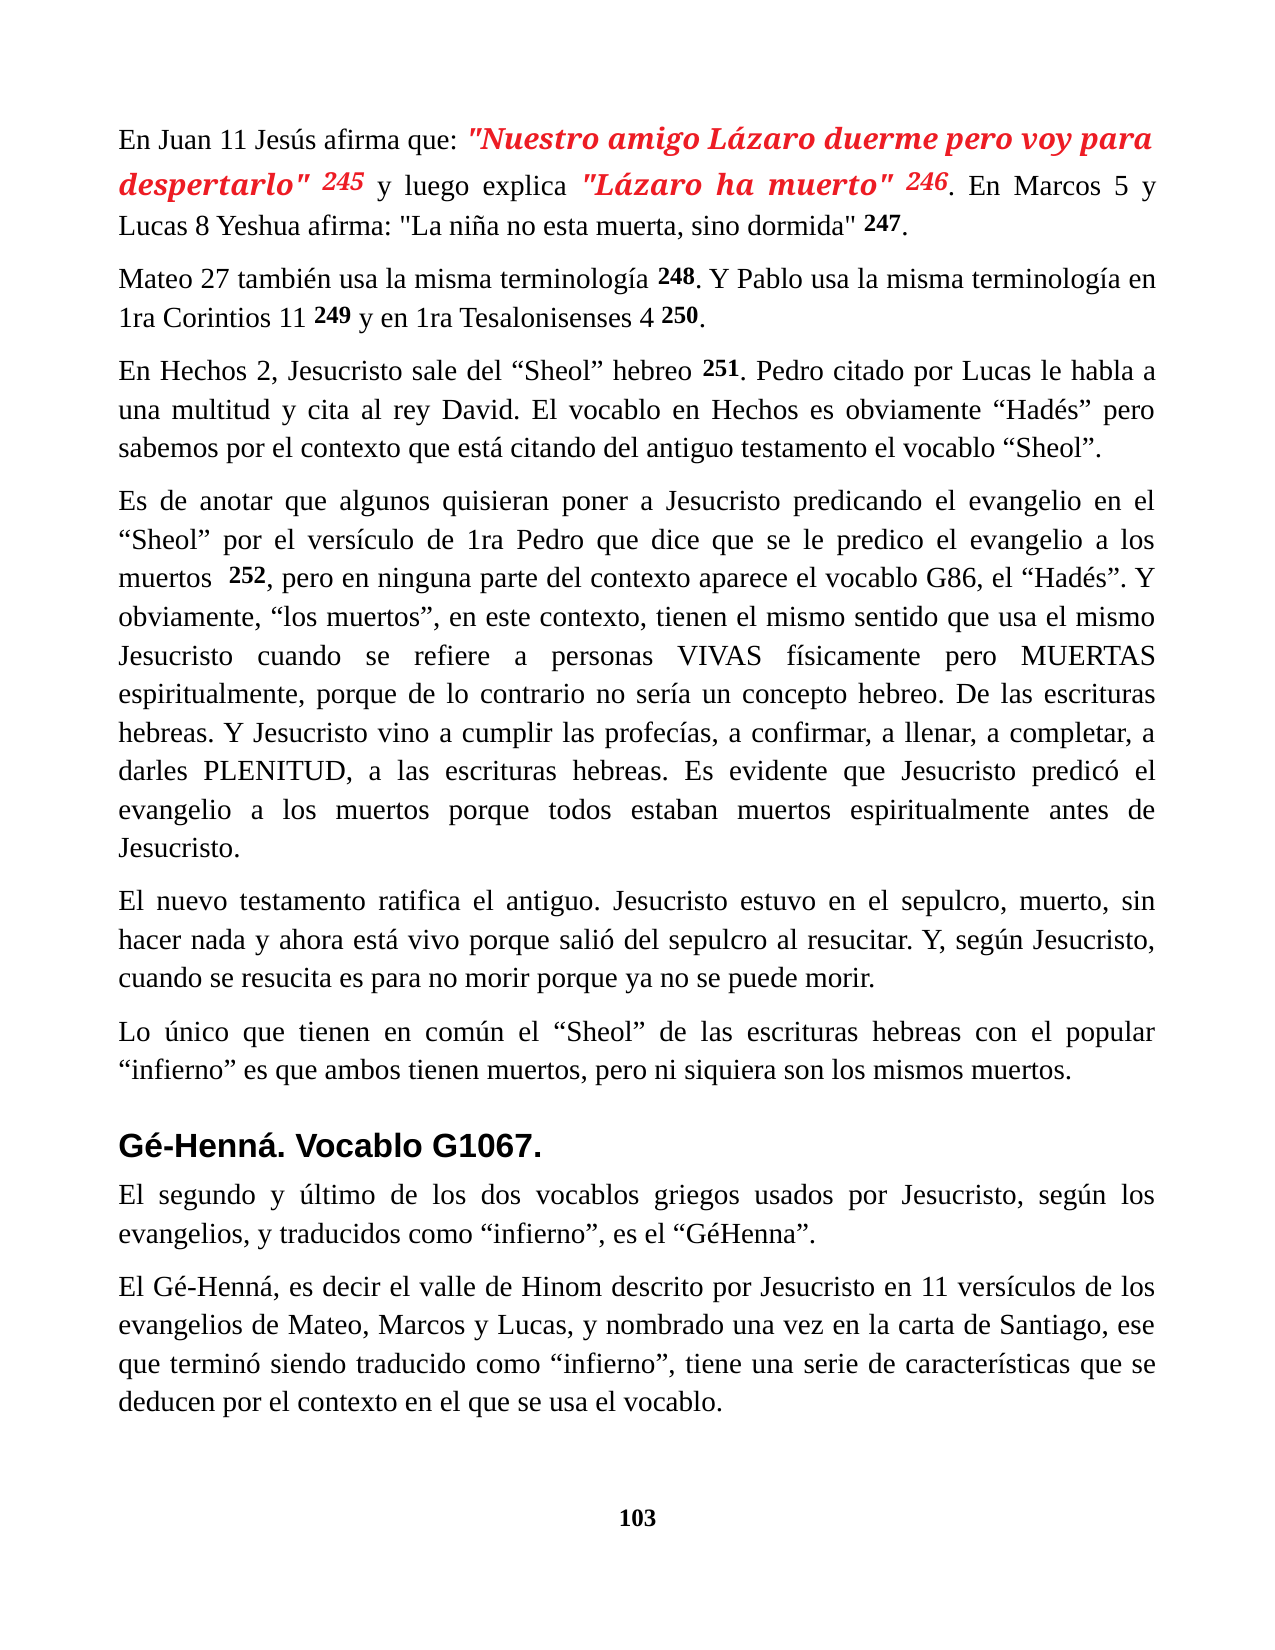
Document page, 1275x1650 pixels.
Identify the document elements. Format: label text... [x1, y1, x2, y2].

text Mateo 27 también usa la misma terminología . Y Pablo usa la misma terminología en 1ra Corintios 11 y en 1ra Tesalonisenses 4 . [118, 262, 1157, 334]
text En Hechos 2, Jesucristo sale del “Sheol” hebreo . Pedro citado por Lucas le habla a una multitud y cita al rey David. El vocablo en Hechos es obviamente “Hadés” pero sabemos por el contexto que está citando del antiguo testamento el vocablo “Sheol”. [118, 353, 1157, 464]
text Lo único que tienen en común el “Sheol” de las escrituras hebreas con el popular “infierno” es que ambos tienen muertos, pero ni siquiera son los mismos muertos. [118, 1014, 1157, 1086]
text El Gé-Henná, es decir el valle de Hinom descrito por Jesucristo en 11 versículos de los evangelios de Mateo, Marcos y Lucas, y nombrado una vez en la carta de Santiago, ese que terminó siendo traducido como “infierno”, tiene una serie de características que se deducen por el contexto en el que se usa el vocablo. [118, 1269, 1157, 1418]
text En Juan 11 Jesús afirma que: "Nuestro amigo Lázaro duerme pero voy para despertarlo" y luego explica "Lázaro ha muerto" . En Marcos 5 y Lucas 8 Yeshua afirma: "La niña no esta muerta, sino dormida" . [118, 118, 1157, 242]
text El segundo y último de los dos vocablos griegos usados por Jesucristo, según los evangelios, y traducidos como “infierno”, es el “GéHenna”. [118, 1177, 1157, 1249]
text Es de anotar que algunos quisieran poner a Jesucristo predicando el evangelio en el “Sheol” por el versículo de 1ra Pedro que dice que se le predico el evangelio a los muertos , pero en ninguna parte del contexto aparece el vocablo G86, el “Hadés”. Y obviamente, “los muertos”, en este contexto, tienen el mismo sentido que usa el mismo Jesucristo cuando se refiere a personas VIVAS físicamente pero MUERTAS espiritualmente, porque de lo contrario no sería un concepto hebreo. De las escrituras hebreas. Y Jesucristo vino a cumplir las profecías, a confirmar, a llenar, a completar, a darles PLENITUD, a las escrituras hebreas. Es evidente que Jesucristo predicó el evangelio a los muertos porque todos estaban muertos espiritualmente antes de Jesucristo. [118, 483, 1157, 864]
text El nuevo testamento ratifica el antiguo. Jesucristo estuvo en el sepulcro, muerto, sin hacer nada y ahora está vivo porque salió del sepulcro al resucitar. Y, según Jesucristo, cuando se resucita es para no morir porque ya no se puede morir. [118, 883, 1157, 994]
subtitle Gé-Henná. Vocablo G1067. [118, 1126, 1157, 1165]
